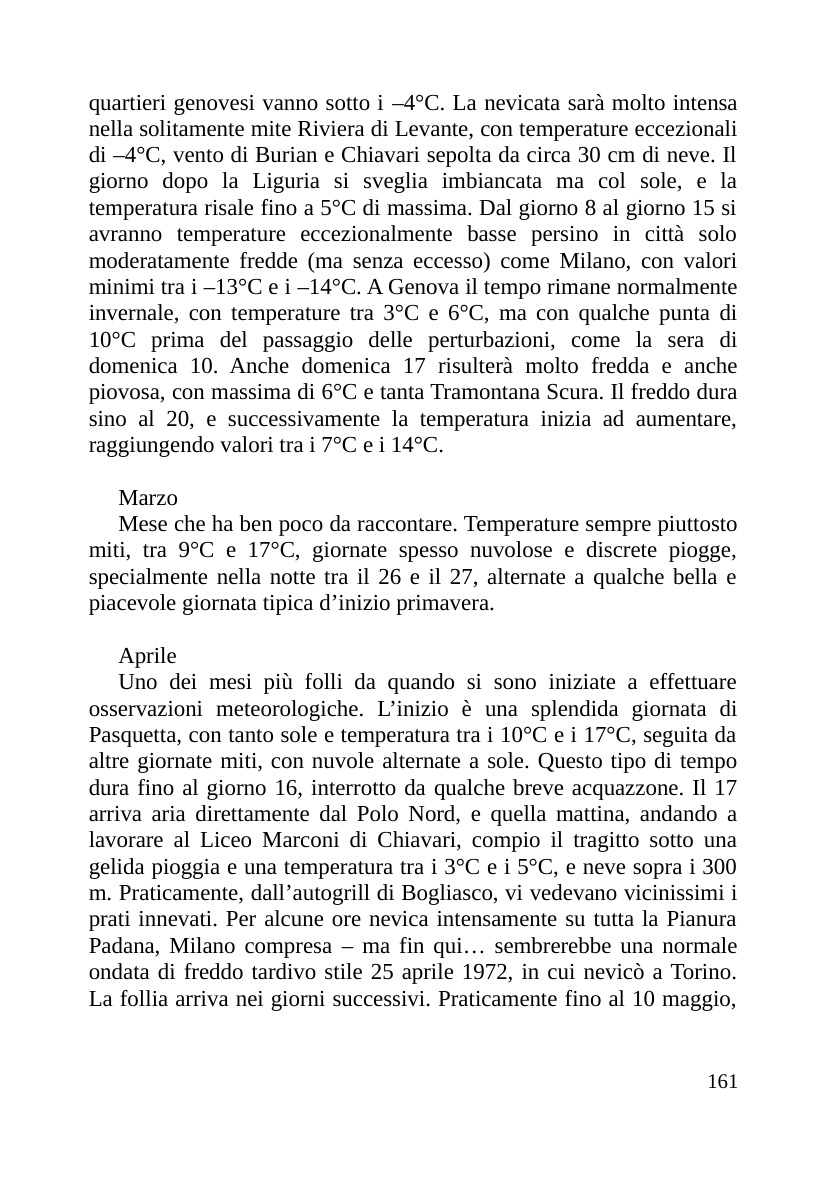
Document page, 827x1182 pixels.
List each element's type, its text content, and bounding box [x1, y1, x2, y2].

text quartieri genovesi vanno sotto i ‒4°C. La nevicata sarà molto intensa nella solitamente mite Riviera di Levante, con temperature eccezionali di ‒4°C, vento di Burian e Chiavari sepolta da circa 30 cm di neve. Il giorno dopo la Liguria si sveglia imbiancata ma col sole, e la temperatura risale fino a 5°C di massima. Dal giorno 8 al giorno 15 si avranno temperature eccezionalmente basse persino in città solo moderatamente fredde (ma senza eccesso) come Milano, con valori minimi tra i ‒13°C e i ‒14°C. A Genova il tempo rimane normalmente invernale, con temperature tra 3°C e 6°C, ma con qualche punta di 10°C prima del passaggio delle perturbazioni, come la sera di domenica 10. Anche domenica 17 risulterà molto fredda e anche piovosa, con massima di 6°C e tanta Tramontana Scura. Il freddo dura sino al 20, e successivamente la temperatura inizia ad aumentare, raggiungendo valori tra i 7°C e i 14°C. [88, 88, 738, 457]
text Aprile [88, 642, 738, 668]
text Mese che ha ben poco da raccontare. Temperature sempre piuttosto miti, tra 9°C e 17°C, giornate spesso nuvolose e discrete piogge, specialmente nella notte tra il 26 e il 27, alternate a qualche bella e piacevole giornata tipica d’inizio primavera. [88, 510, 738, 616]
text Marzo [88, 484, 738, 510]
text Uno dei mesi più folli da quando si sono iniziate a effettuare osservazioni meteorologiche. L’inizio è una splendida giornata di Pasquetta, con tanto sole e temperatura tra i 10°C e i 17°C, seguita da altre giornate miti, con nuvole alternate a sole. Questo tipo di tempo dura fino al giorno 16, interrotto da qualche breve acquazzone. Il 17 arriva aria direttamente dal Polo Nord, e quella mattina, andando a lavorare al Liceo Marconi di Chiavari, compio il tragitto sotto una gelida pioggia e una temperatura tra i 3°C e i 5°C, e neve sopra i 300 m. Praticamente, dall’autogrill di Bogliasco, vi vedevano vicinissimi i prati innevati. Per alcune ore nevica intensamente su tutta la Pianura Padana, Milano compresa ‒ ma fin qui… sembrerebbe una normale ondata di freddo tardivo stile 25 aprile 1972, in cui nevicò a Torino. La follia arriva nei giorni successivi. Praticamente fino al 10 maggio, [88, 668, 738, 1011]
